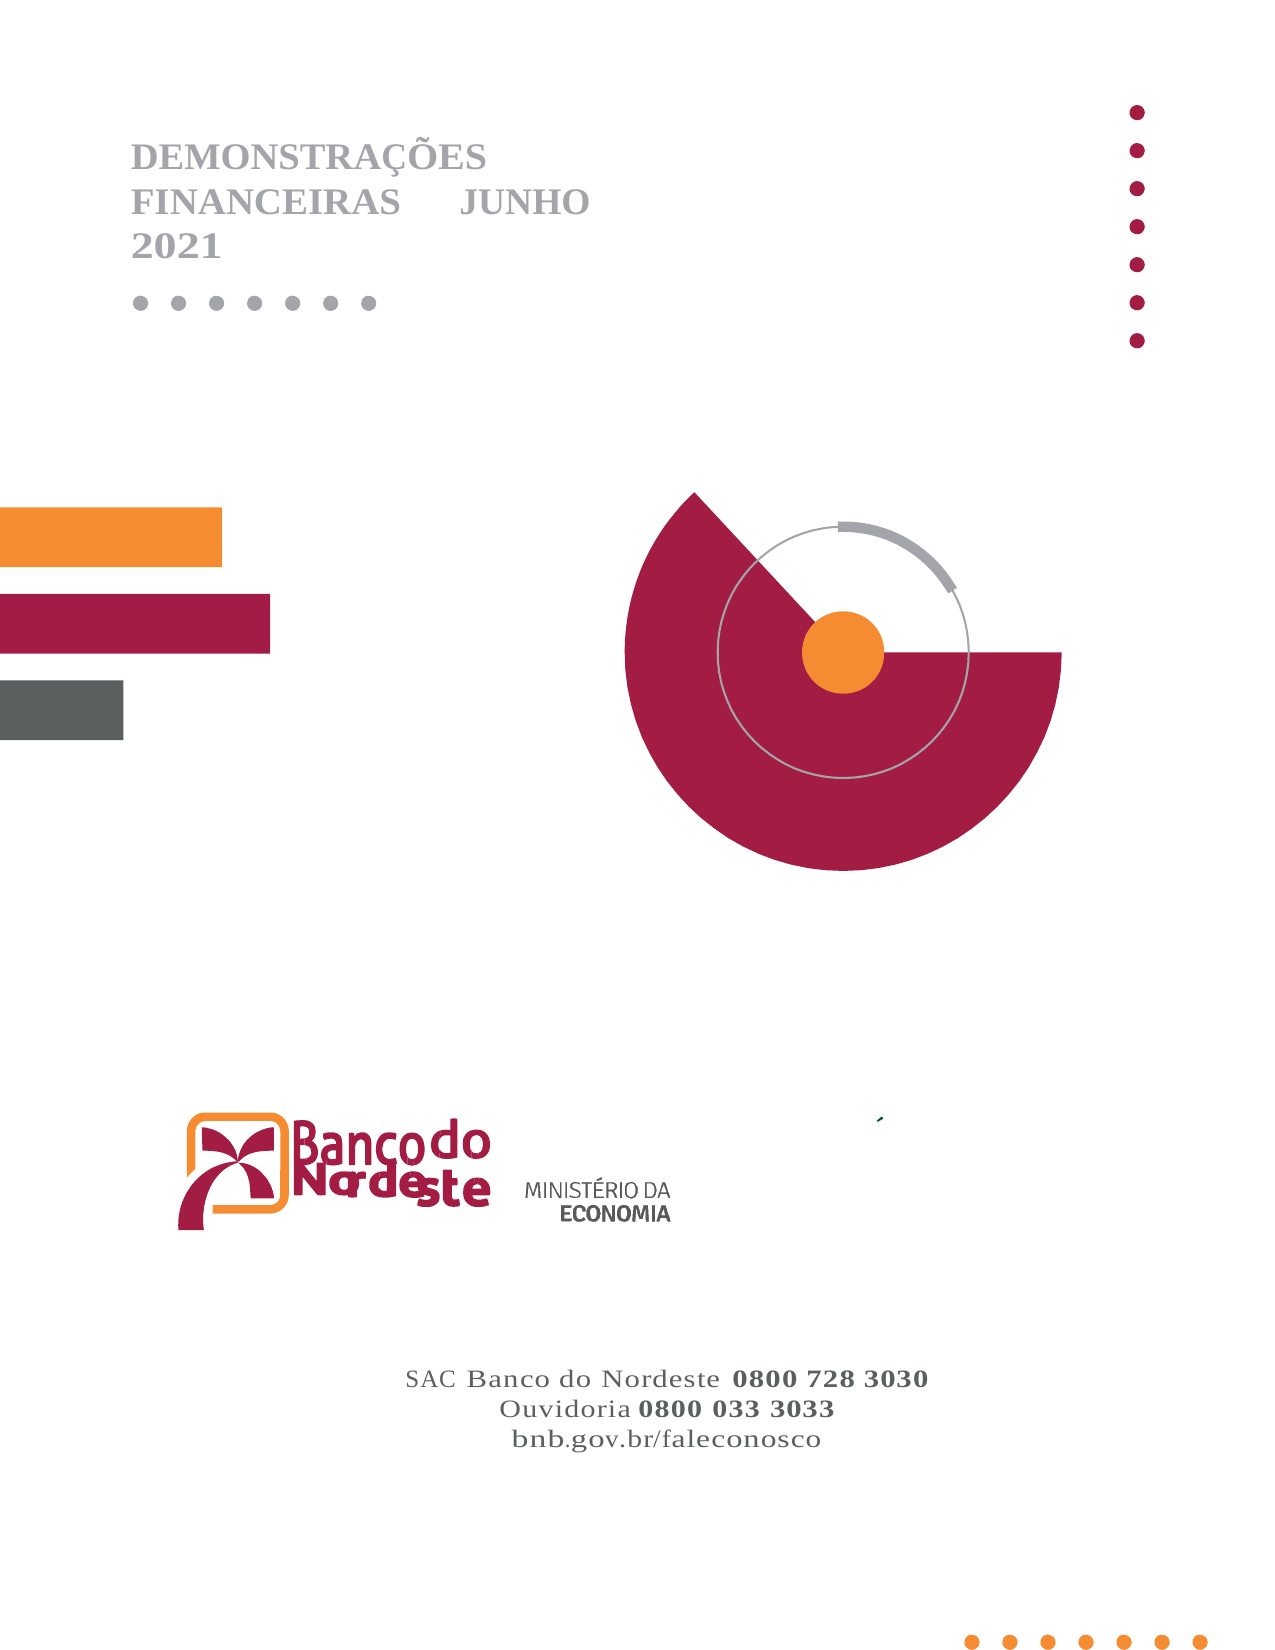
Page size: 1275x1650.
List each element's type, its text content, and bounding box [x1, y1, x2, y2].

text DEMONSTRAÇÕES FINANCEIRAS JUNHO 2021 [131, 134, 590, 267]
text Ouvidoria 0800 033 3033 [447, 1394, 886, 1423]
text bnb.gov.br/faleconosco [460, 1424, 872, 1453]
text SAC Banco do Nordeste 0800 728 3030 [353, 1364, 981, 1393]
picture [519, 1171, 677, 1228]
